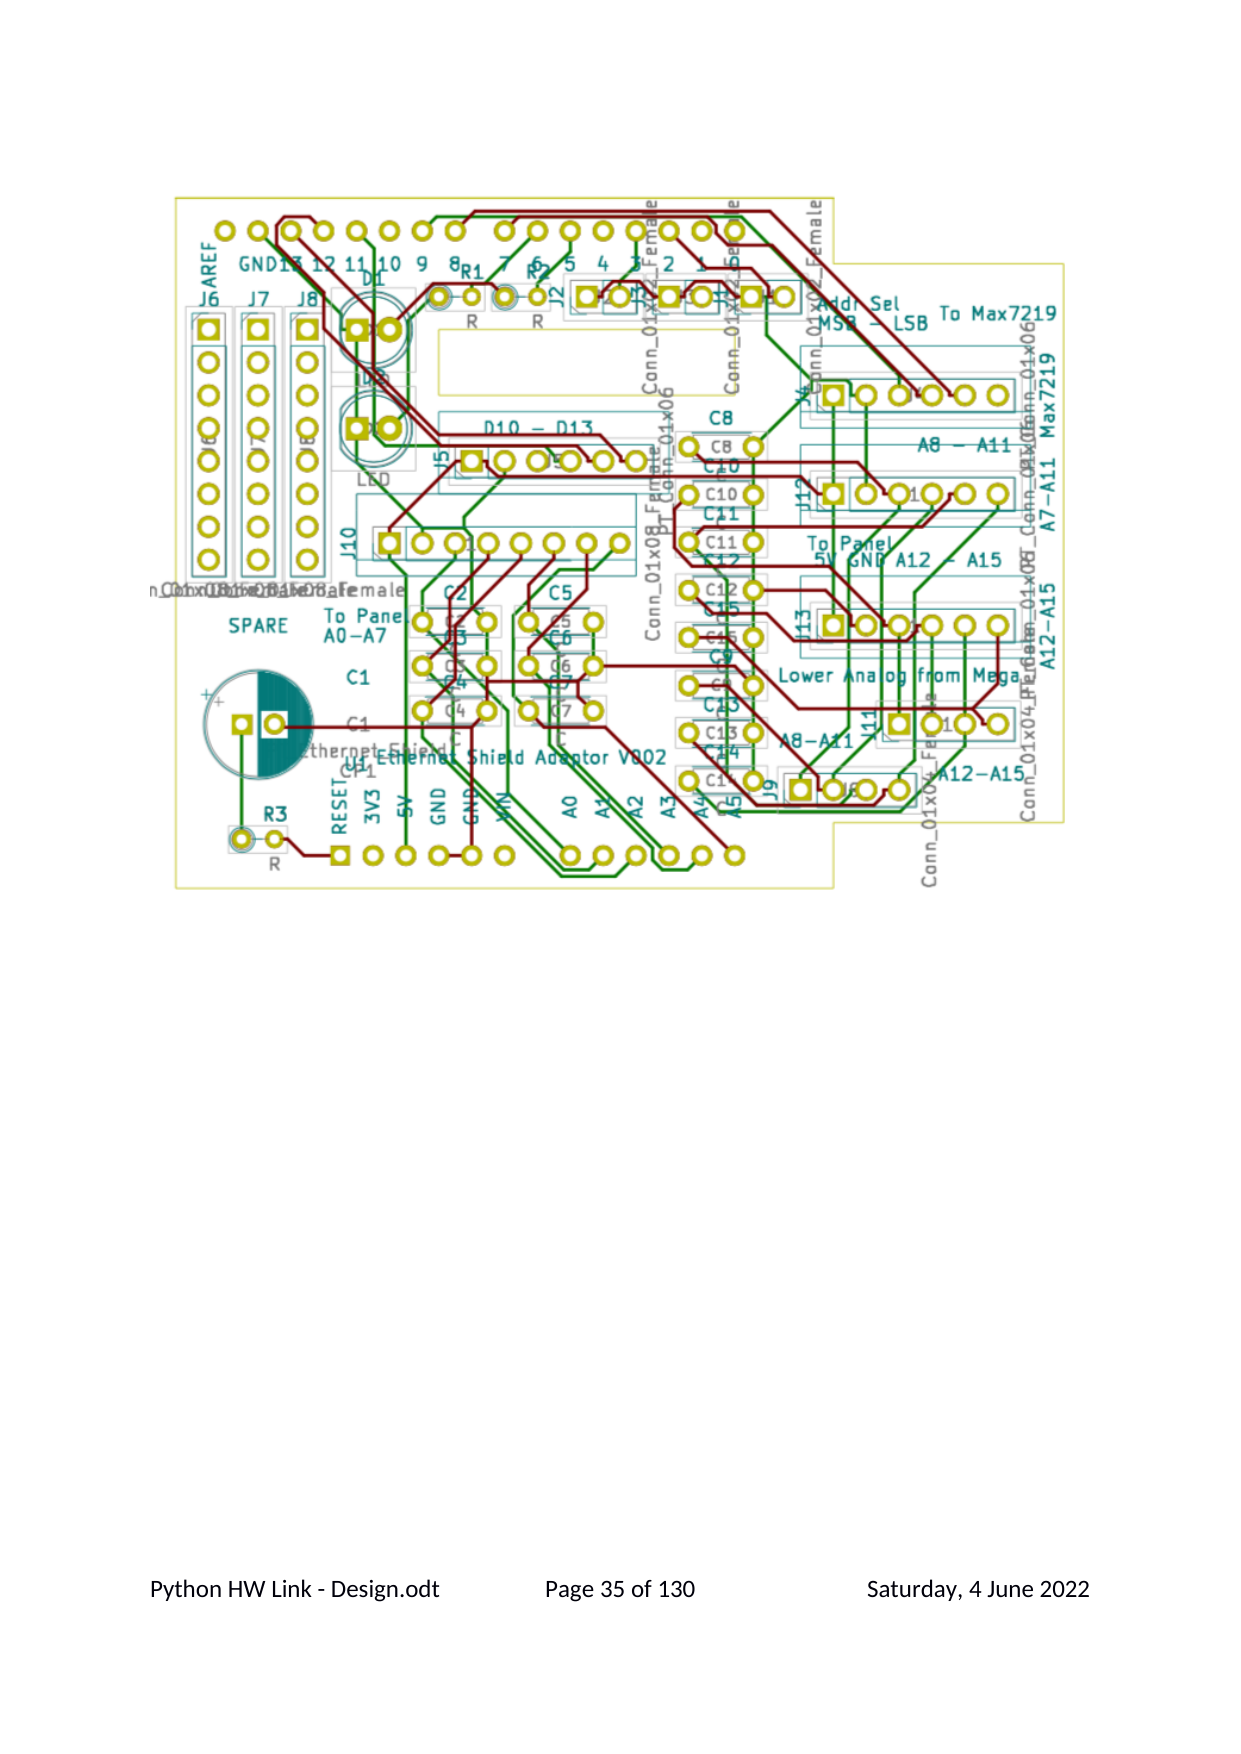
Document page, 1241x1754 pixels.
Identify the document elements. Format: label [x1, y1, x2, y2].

picture [150, 180, 1091, 922]
